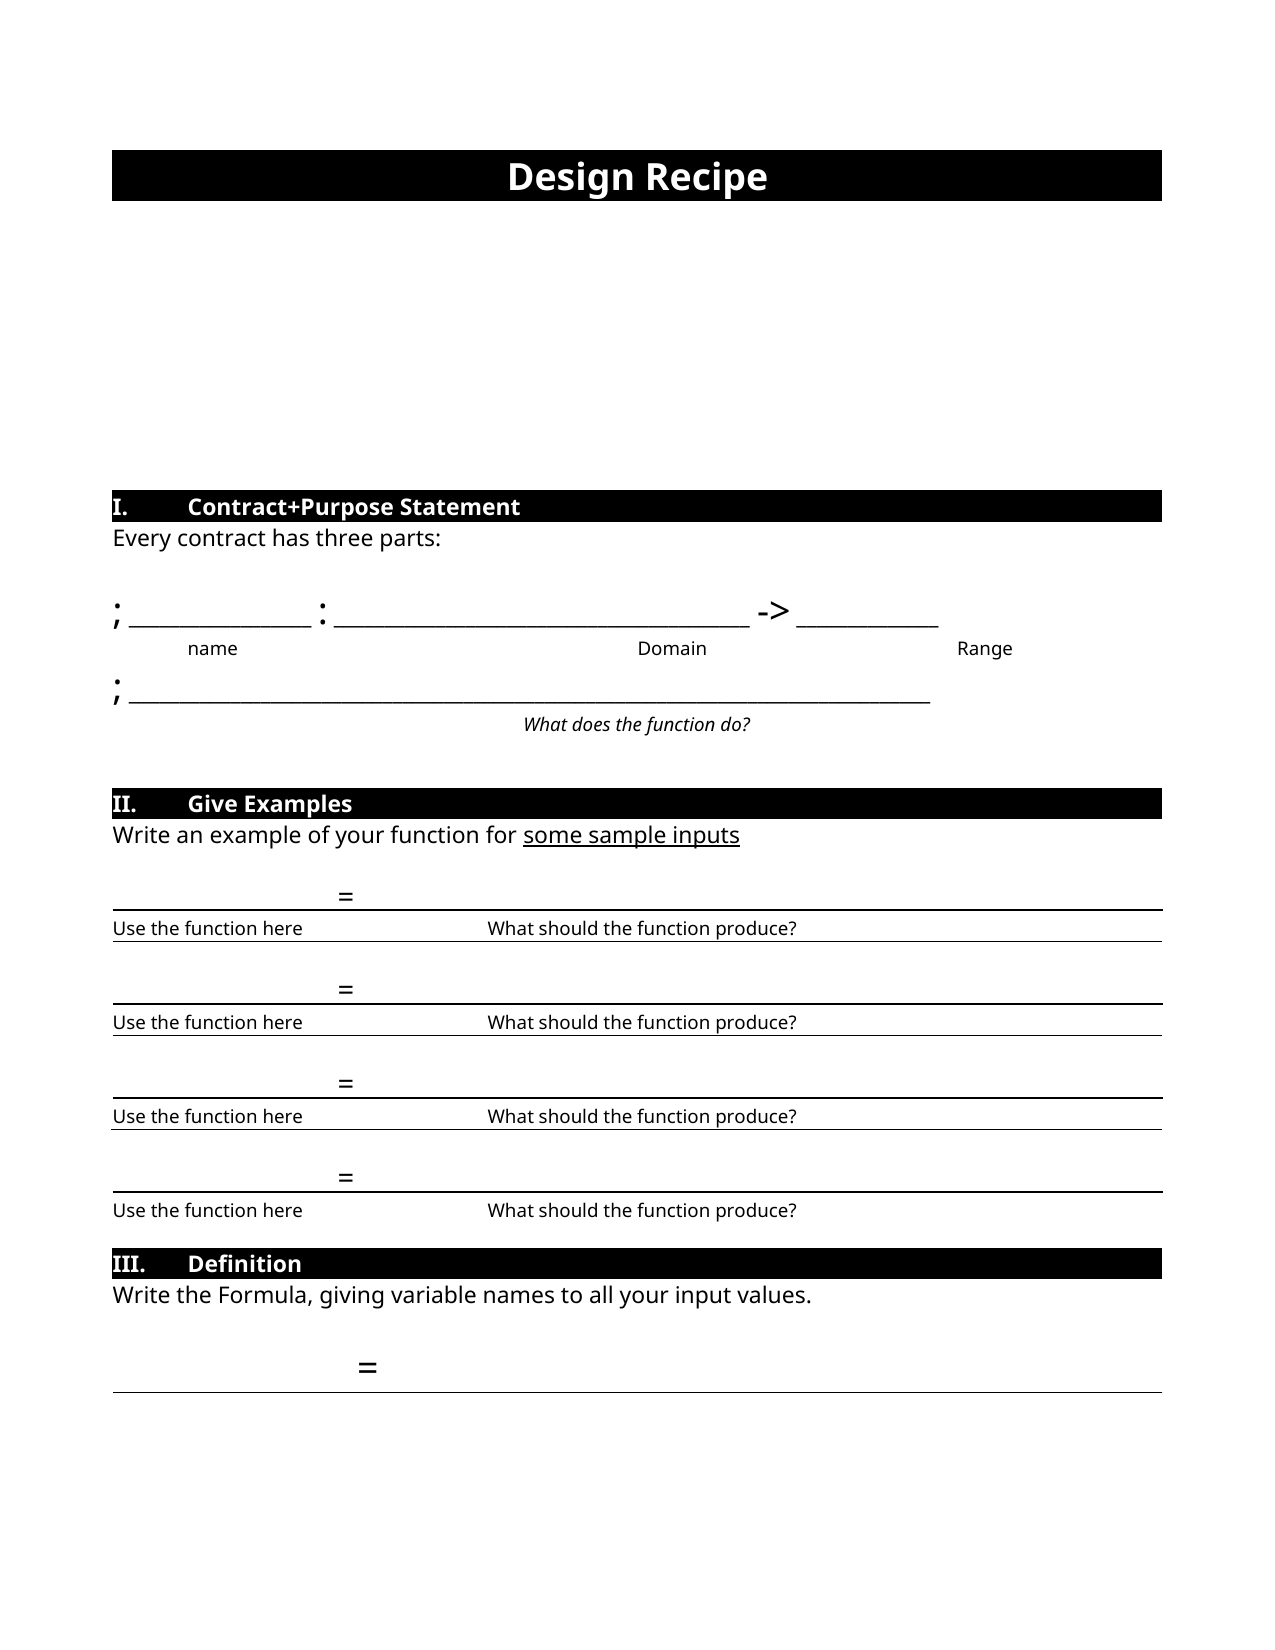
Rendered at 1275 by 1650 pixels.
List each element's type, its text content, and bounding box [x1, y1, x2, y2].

text ; _______________________________________________________________________________ [112, 661, 1162, 712]
subtitle Contract+Purpose Statement [112, 490, 1162, 522]
text = [112, 1341, 1162, 1392]
text [112, 1004, 1162, 1009]
text Use the function here What should the function produce? [112, 1103, 1162, 1129]
text [112, 1192, 1162, 1197]
text Use the function here What should the function produce? [112, 1009, 1162, 1035]
text Use the function here What should the function produce? [112, 916, 1162, 941]
text Every contract has three parts: [112, 522, 1162, 553]
text ; __________________ : _________________________________________ -> ______________ [112, 584, 1162, 635]
subtitle Definition [112, 1248, 1162, 1279]
list Write the Formula, giving variable names to all your input values. [75, 1279, 1162, 1310]
text Write an example of your function for some sample inputs [112, 819, 1162, 850]
text = [112, 1063, 1162, 1097]
subtitle Design Recipe [112, 150, 1162, 201]
text name Domain Range [112, 635, 1162, 661]
text [112, 910, 1162, 916]
text = [112, 970, 1162, 1003]
text Use the function here What should the function produce? [112, 1197, 1162, 1223]
text [112, 1098, 1162, 1103]
subtitle Give Examples [112, 788, 1162, 819]
text = [112, 876, 1162, 909]
text What does the function do? [112, 712, 1162, 737]
text = [112, 1157, 1162, 1191]
